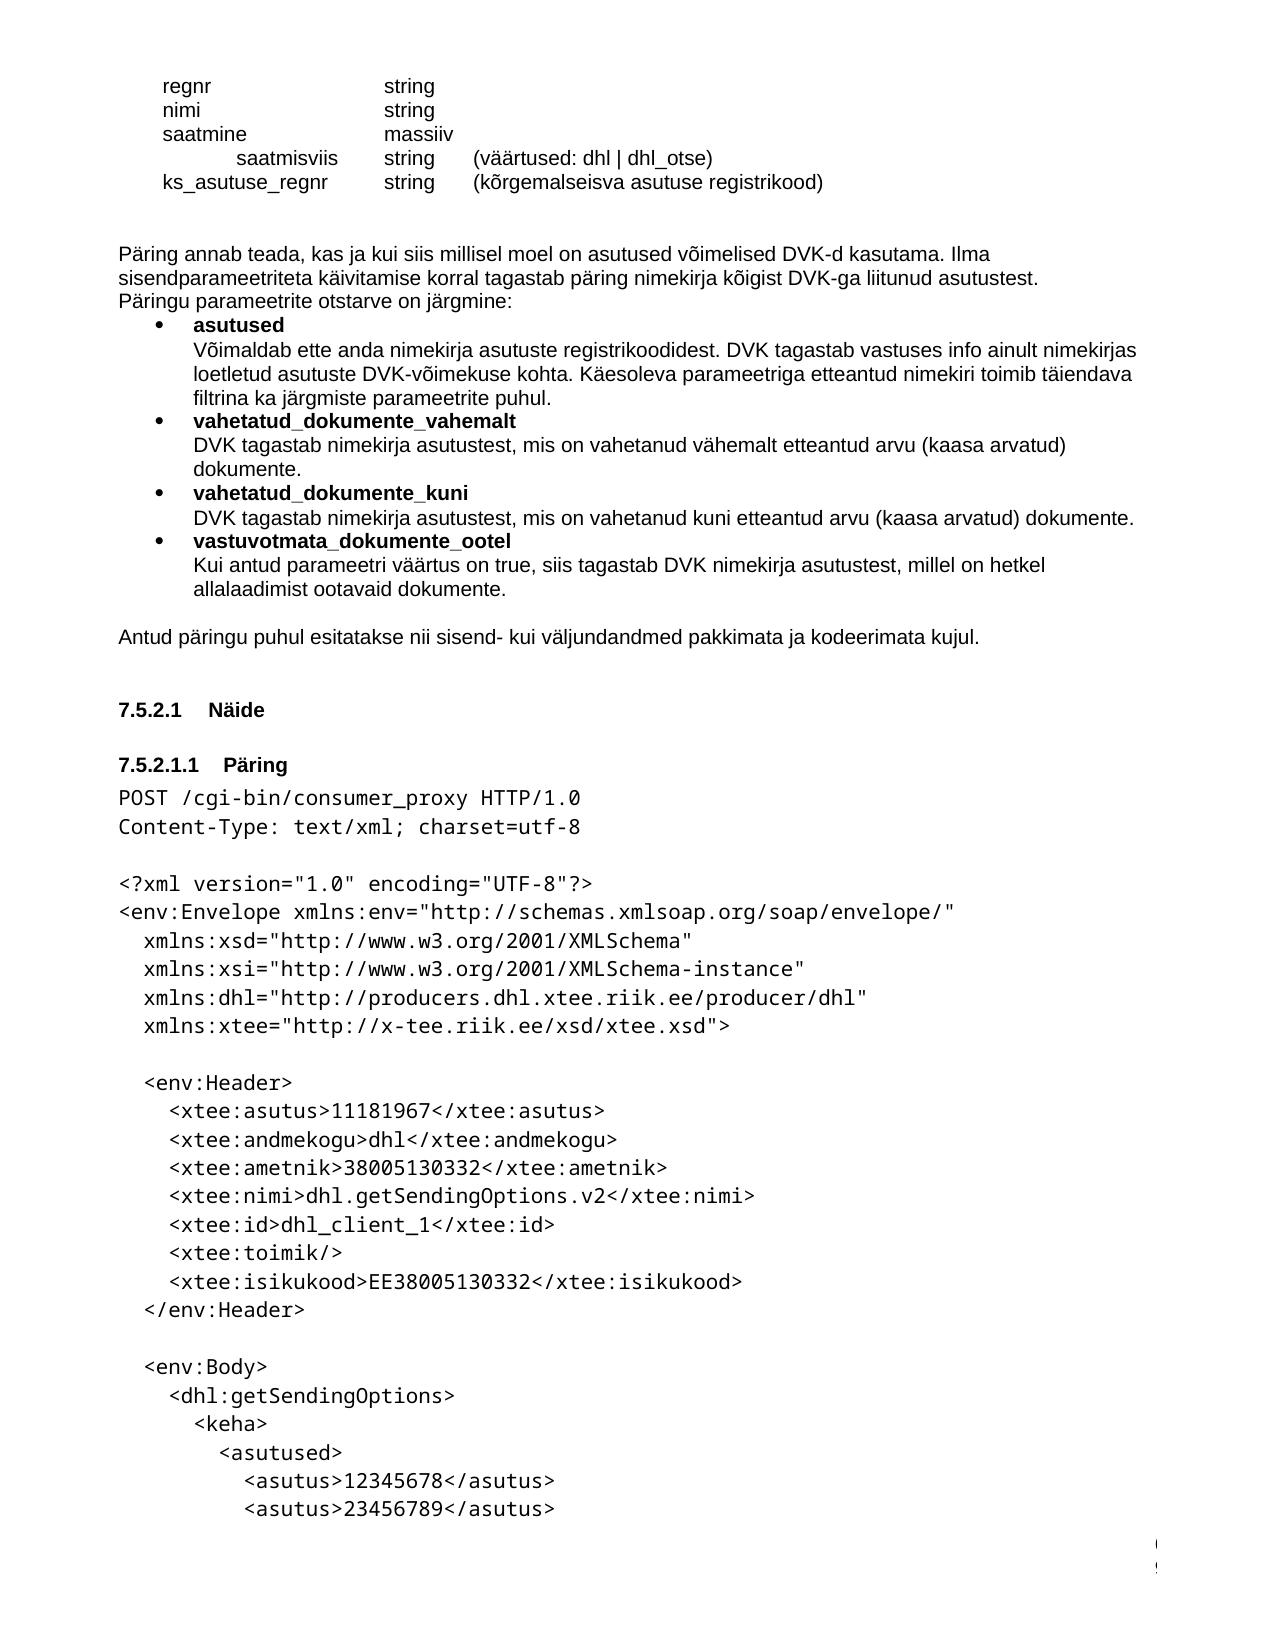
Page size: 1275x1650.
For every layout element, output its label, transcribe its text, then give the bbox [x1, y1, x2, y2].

text <dhl:getSendingOptions> [118, 1381, 1157, 1409]
text xmlns:xsd="http://www.w3.org/2001/XMLSchema" [118, 926, 1157, 954]
text </env:Header> [118, 1295, 1157, 1324]
text <keha> [118, 1409, 1157, 1438]
text <?xml version="1.0" encoding="UTF-8"?> [118, 869, 1157, 897]
text <xtee:isikukood>EE38005130332</xtee:isikukood> [118, 1267, 1157, 1295]
subtitle Päring [118, 753, 1157, 777]
text Päring annab teada, kas ja kui siis millisel moel on asutused võimelised DVK-d kasutama. Ilma sisendparameetriteta käivitamise korral tagastab päring nimekirja kõigist DVK-ga liitunud asutustest. [118, 241, 1157, 289]
text <xtee:andmekogu>dhl</xtee:andmekogu> [118, 1125, 1157, 1153]
text <xtee:nimi>dhl.getSendingOptions.v2</xtee:nimi> [118, 1182, 1157, 1210]
text regnr string [118, 74, 1157, 98]
text nimi string [118, 98, 1157, 122]
text Antud päringu puhul esitatakse nii sisend- kui väljundandmed pakkimata ja kodeerimata kujul. [118, 625, 1157, 649]
text <asutus>12345678</asutus> [118, 1466, 1157, 1494]
list vahetatud_dokumente_kuni DVK tagastab nimekirja asutustest, mis on vahetanud kuni etteantud arvu (kaasa arvatud) dokumente. [156, 481, 1157, 529]
text <env:Body> [118, 1352, 1157, 1381]
text <env:Header> [118, 1068, 1157, 1096]
list vastuvotmata_dokumente_ootel Kui antud parameetri väärtus on true, siis tagastab DVK nimekirja asutustest, millel on hetkel allalaadimist ootavaid dokumente. [156, 529, 1157, 601]
text xmlns:dhl="http://producers.dhl.xtee.riik.ee/producer/dhl" [118, 983, 1157, 1011]
text xmlns:xtee="http://x-tee.riik.ee/xsd/xtee.xsd"> [118, 1011, 1157, 1039]
text Content-Type: text/xml; charset=utf-8 [118, 812, 1157, 840]
text <xtee:asutus>11181967</xtee:asutus> [118, 1096, 1157, 1125]
text Päringu parameetrite otstarve on järgmine: [118, 289, 1157, 313]
text <asutused> [118, 1438, 1157, 1466]
text <env:Envelope xmlns:env="http://schemas.xmlsoap.org/soap/envelope/" [118, 897, 1157, 926]
text <xtee:toimik/> [118, 1238, 1157, 1267]
text ks_asutuse_regnr string (kõrgemalseisva asutuse registrikood) [118, 169, 1157, 193]
text POST /cgi-bin/consumer_proxy HTTP/1.0 [118, 783, 1157, 812]
subtitle Näide [118, 698, 1157, 722]
text <asutus>23456789</asutus> [118, 1494, 1157, 1523]
text <xtee:ametnik>38005130332</xtee:ametnik> [118, 1153, 1157, 1182]
list vahetatud_dokumente_vahemalt DVK tagastab nimekirja asutustest, mis on vahetanud vähemalt etteantud arvu (kaasa arvatud) dokumente. [156, 409, 1157, 481]
list asutused Võimaldab ette anda nimekirja asutuste registrikoodidest. DVK tagastab vastuses info ainult nimekirjas loetletud asutuste DVK-võimekuse kohta. Käesoleva parameetriga etteantud nimekiri toimib täiendava filtrina ka järgmiste parameetrite puhul. [156, 313, 1157, 409]
text <xtee:id>dhl_client_1</xtee:id> [118, 1210, 1157, 1238]
text xmlns:xsi="http://www.w3.org/2001/XMLSchema-instance" [118, 954, 1157, 983]
text saatmisviis string (väärtused: dhl | dhl_otse) [118, 146, 1157, 169]
text saatmine massiiv [118, 122, 1157, 146]
